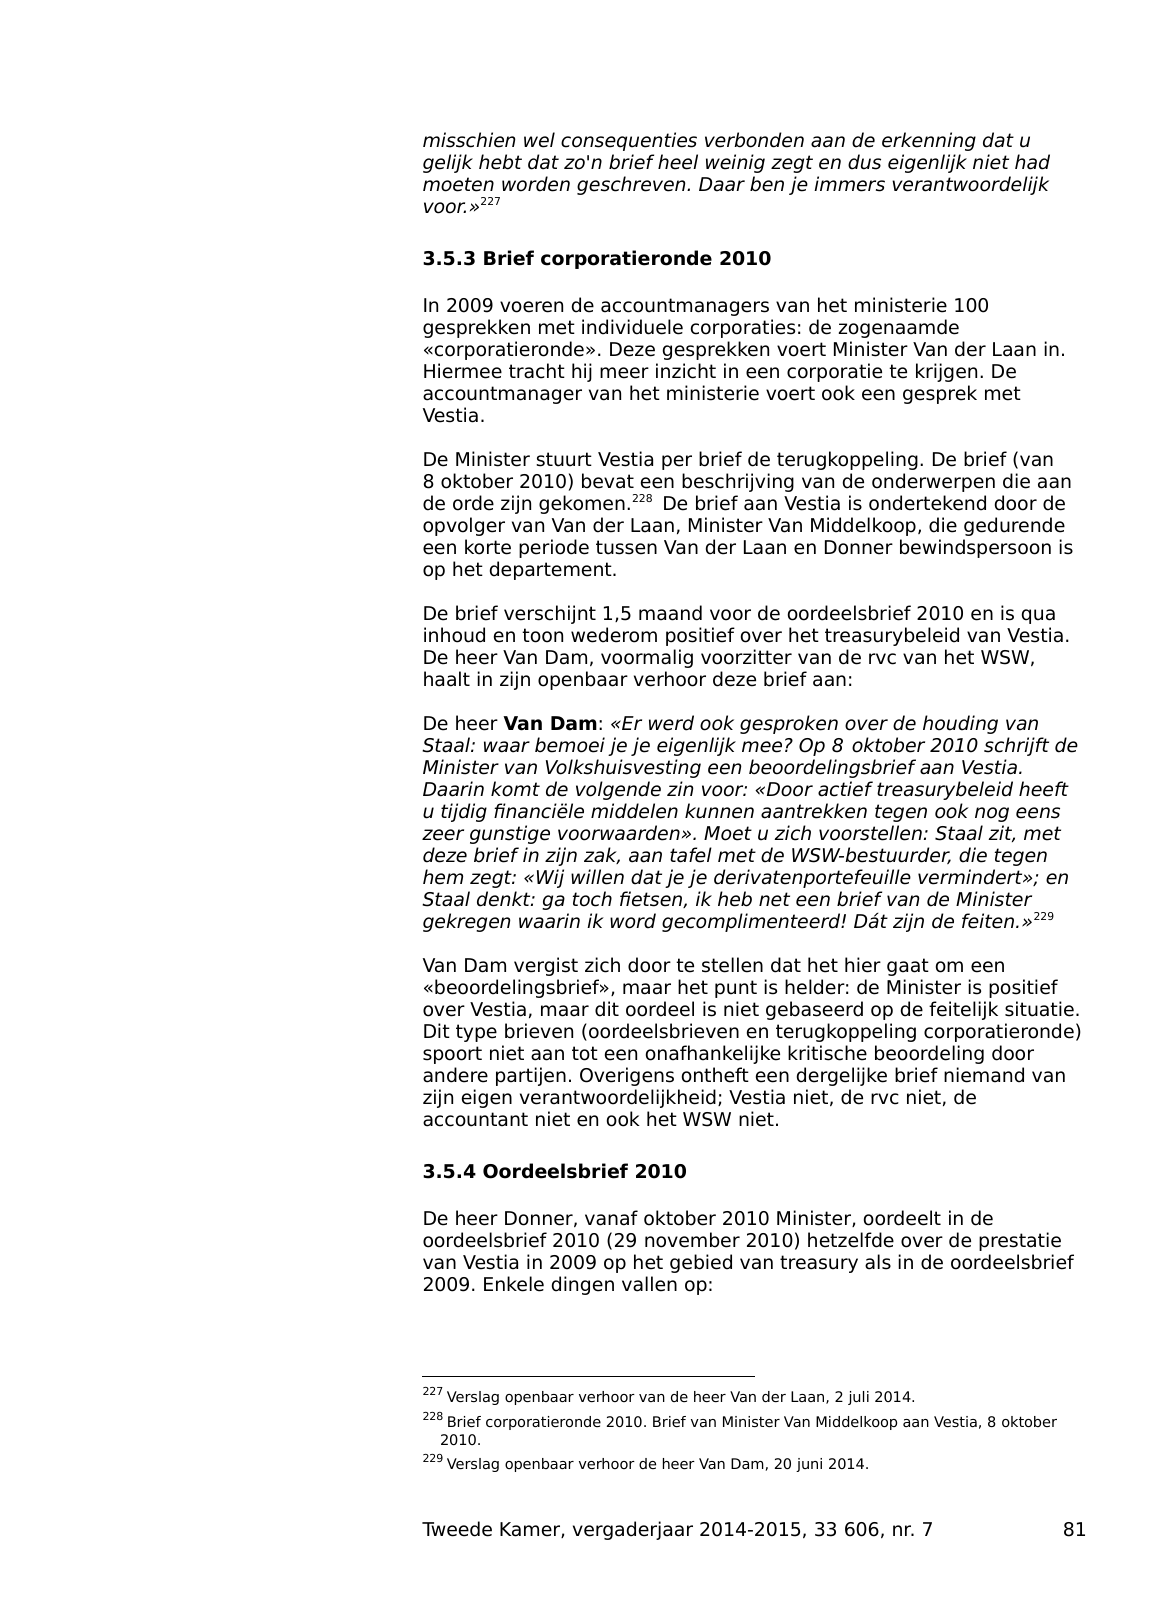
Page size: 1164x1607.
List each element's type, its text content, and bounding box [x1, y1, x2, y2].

text De Minister stuurt Vestia per brief de terugkoppeling. De brief (van 8 oktober 2010) bevat een beschrijving van de onderwerpen die aan de orde zijn gekomen. De brief aan Vestia is ondertekend door de opvolger van Van der Laan, Minister Van Middelkoop, die gedurende een korte periode tussen Van der Laan en Donner bewindspersoon is op het departement. [422, 449, 1087, 581]
text Verslag openbaar verhoor de heer Van Dam, 20 juni 2014. [422, 1452, 1087, 1474]
text In 2009 voeren de accountmanagers van het ministerie 100 gesprekken met individuele corporaties: de zogenaamde «corporatieronde». Deze gesprekken voert Minister Van der Laan in. Hiermee tracht hij meer inzicht in een corporatie te krijgen. De accountmanager van het ministerie voert ook een gesprek met Vestia. [422, 295, 1087, 427]
text De heer Van Dam: «Er werd ook gesproken over de houding van Staal: waar bemoei je je eigenlijk mee? Op 8 oktober 2010 schrijft de Minister van Volkshuisvesting een beoordelingsbrief aan Vestia. Daarin komt de volgende zin voor: «Door actief treasurybeleid heeft u tijdig financiële middelen kunnen aantrekken tegen ook nog eens zeer gunstige voorwaarden». Moet u zich voorstellen: Staal zit, met deze brief in zijn zak, aan tafel met de WSW-bestuurder, die tegen hem zegt: «Wij willen dat je je derivatenportefeuille vermindert»; en Staal denkt: ga toch fietsen, ik heb net een brief van de Minister gekregen waarin ik word gecomplimenteerd! Dát zijn de feiten.» [422, 713, 1087, 933]
subtitle 3.5.4 Oordeelsbrief 2010 [422, 1161, 1087, 1183]
subtitle 3.5.3 Brief corporatieronde 2010 [422, 248, 1087, 270]
text misschien wel consequenties verbonden aan de erkenning dat u gelijk hebt dat zo'n brief heel weinig zegt en dus eigenlijk niet had moeten worden geschreven. Daar ben je immers verantwoordelijk voor.» [422, 130, 1087, 218]
text Brief corporatieronde 2010. Brief van Minister Van Middelkoop aan Vestia, 8 oktober 2010. [422, 1410, 1087, 1449]
text Van Dam vergist zich door te stellen dat het hier gaat om een «beoordelingsbrief», maar het punt is helder: de Minister is positief over Vestia, maar dit oordeel is niet gebaseerd op de feitelijk situatie. Dit type brieven (oordeelsbrieven en terugkoppeling corporatieronde) spoort niet aan tot een onafhankelijke kritische beoordeling door andere partijen. Overigens ontheft een dergelijke brief niemand van zijn eigen verantwoordelijkheid; Vestia niet, de rvc niet, de accountant niet en ook het WSW niet. [422, 955, 1087, 1131]
text De brief verschijnt 1,5 maand voor de oordeelsbrief 2010 en is qua inhoud en toon wederom positief over het treasurybeleid van Vestia. De heer Van Dam, voormalig voorzitter van de rvc van het WSW, haalt in zijn openbaar verhoor deze brief aan: [422, 603, 1087, 691]
text De heer Donner, vanaf oktober 2010 Minister, oordeelt in de oordeelsbrief 2010 (29 november 2010) hetzelfde over de prestatie van Vestia in 2009 op het gebied van treasury als in de oordeelsbrief 2009. Enkele dingen vallen op: [422, 1208, 1087, 1296]
text Verslag openbaar verhoor van de heer Van der Laan, 2 juli 2014. [422, 1385, 1087, 1407]
